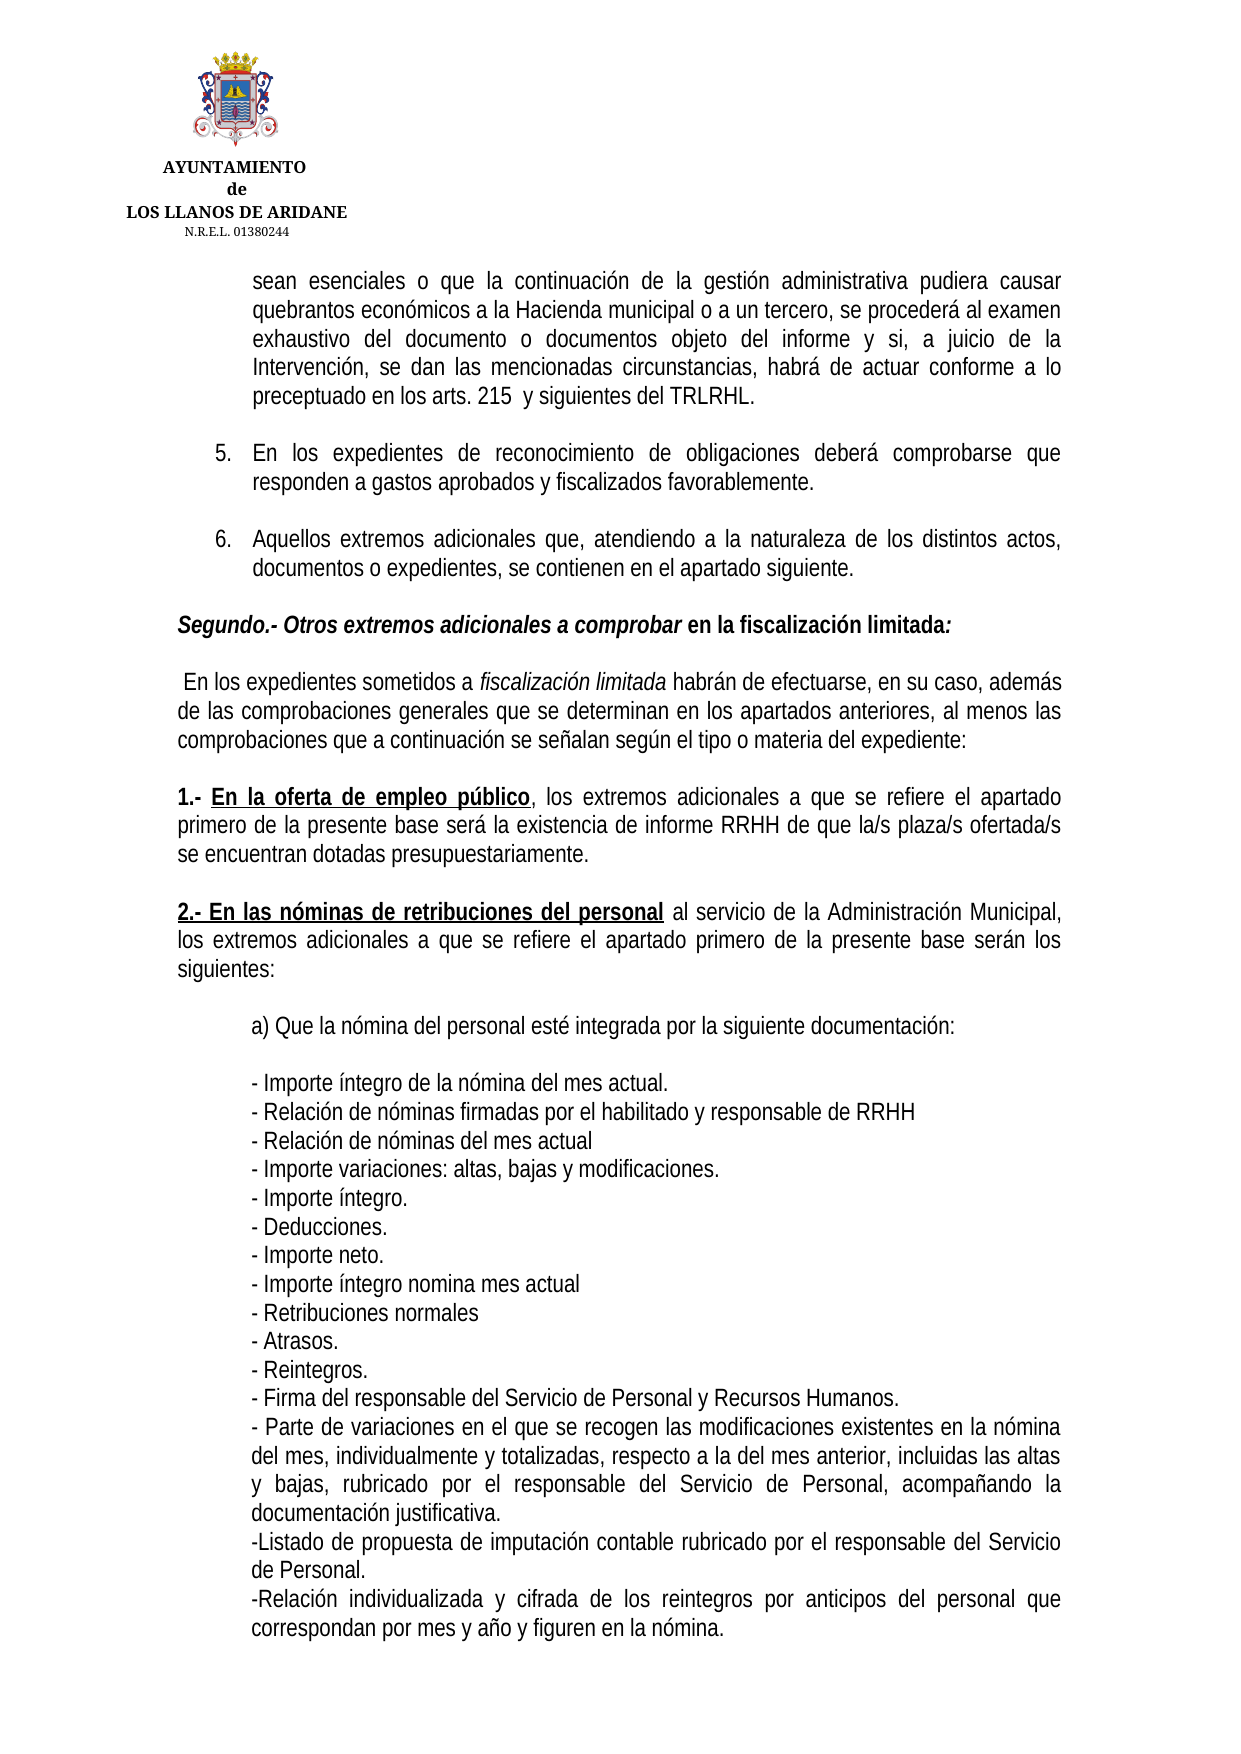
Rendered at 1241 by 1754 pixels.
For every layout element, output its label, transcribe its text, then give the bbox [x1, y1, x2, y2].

list Aquellos extremos adicionales que, atendiendo a la naturaleza de los distintos actos, documentos o expedientes, se contienen en el apartado siguiente. [215, 524, 1063, 581]
text - Retribuciones normales [251, 1297, 1063, 1326]
text Segundo.- Otros extremos adicionales a comprobar en la fiscalización limitada: [177, 610, 1063, 639]
list sean esenciales o que la continuación de la gestión administrativa pudiera causar quebrantos económicos a la Hacienda municipal o a un tercero, se procederá al examen exhaustivo del documento o documentos objeto del informe y si, a juicio de la Intervención, se dan las mencionadas circunstancias, habrá de actuar conforme a lo preceptuado en los arts. 215 y siguientes del TRLRHL. [215, 266, 1063, 409]
text - Importe íntegro nomina mes actual [251, 1269, 1063, 1297]
text - Importe íntegro. [251, 1183, 1063, 1212]
picture [192, 51, 279, 147]
text -Listado de propuesta de imputación contable rubricado por el responsable del Servicio de Personal. [251, 1527, 1063, 1584]
list En los expedientes de reconocimiento de obligaciones deberá comprobarse que responden a gastos aprobados y fiscalizados favorablemente. [215, 438, 1063, 495]
text - Atrasos. [251, 1326, 1063, 1355]
text - Relación de nóminas firmadas por el habilitado y responsable de RRHH [251, 1097, 1063, 1126]
text -Relación individualizada y cifrada de los reintegros por anticipos del personal que correspondan por mes y año y figuren en la nómina. [251, 1584, 1063, 1641]
text - Importe neto. [251, 1240, 1063, 1269]
text 2.- En las nóminas de retribuciones del personal al servicio de la Administración Municipal, los extremos adicionales a que se refiere el apartado primero de la presente base serán los siguientes: [177, 896, 1063, 982]
text a) Que la nómina del personal esté integrada por la siguiente documentación: [177, 1011, 1063, 1040]
text - Relación de nóminas del mes actual [251, 1126, 1063, 1154]
text - Parte de variaciones en el que se recogen las modificaciones existentes en la nómina del mes, individualmente y totalizadas, respecto a la del mes anterior, incluidas las altas y bajas, rubricado por el responsable del Servicio de Personal, acompañando la documentación justificativa. [251, 1412, 1063, 1527]
text - Importe íntegro de la nómina del mes actual. [177, 1068, 1063, 1097]
text En los expedientes sometidos a fiscalización limitada habrán de efectuarse, en su caso, además de las comprobaciones generales que se determinan en los apartados anteriores, al menos las comprobaciones que a continuación se señalan según el tipo o materia del expediente: [177, 667, 1063, 753]
text - Reintegros. [251, 1355, 1063, 1383]
text - Firma del responsable del Servicio de Personal y Recursos Humanos. [251, 1383, 1063, 1412]
text - Importe variaciones: altas, bajas y modificaciones. [251, 1154, 1063, 1183]
text - Deducciones. [251, 1212, 1063, 1240]
text 1.- En la oferta de empleo público, los extremos adicionales a que se refiere el apartado primero de la presente base será la existencia de informe RRHH de que la/s plaza/s ofertada/s se encuentran dotadas presupuestariamente. [177, 782, 1063, 868]
